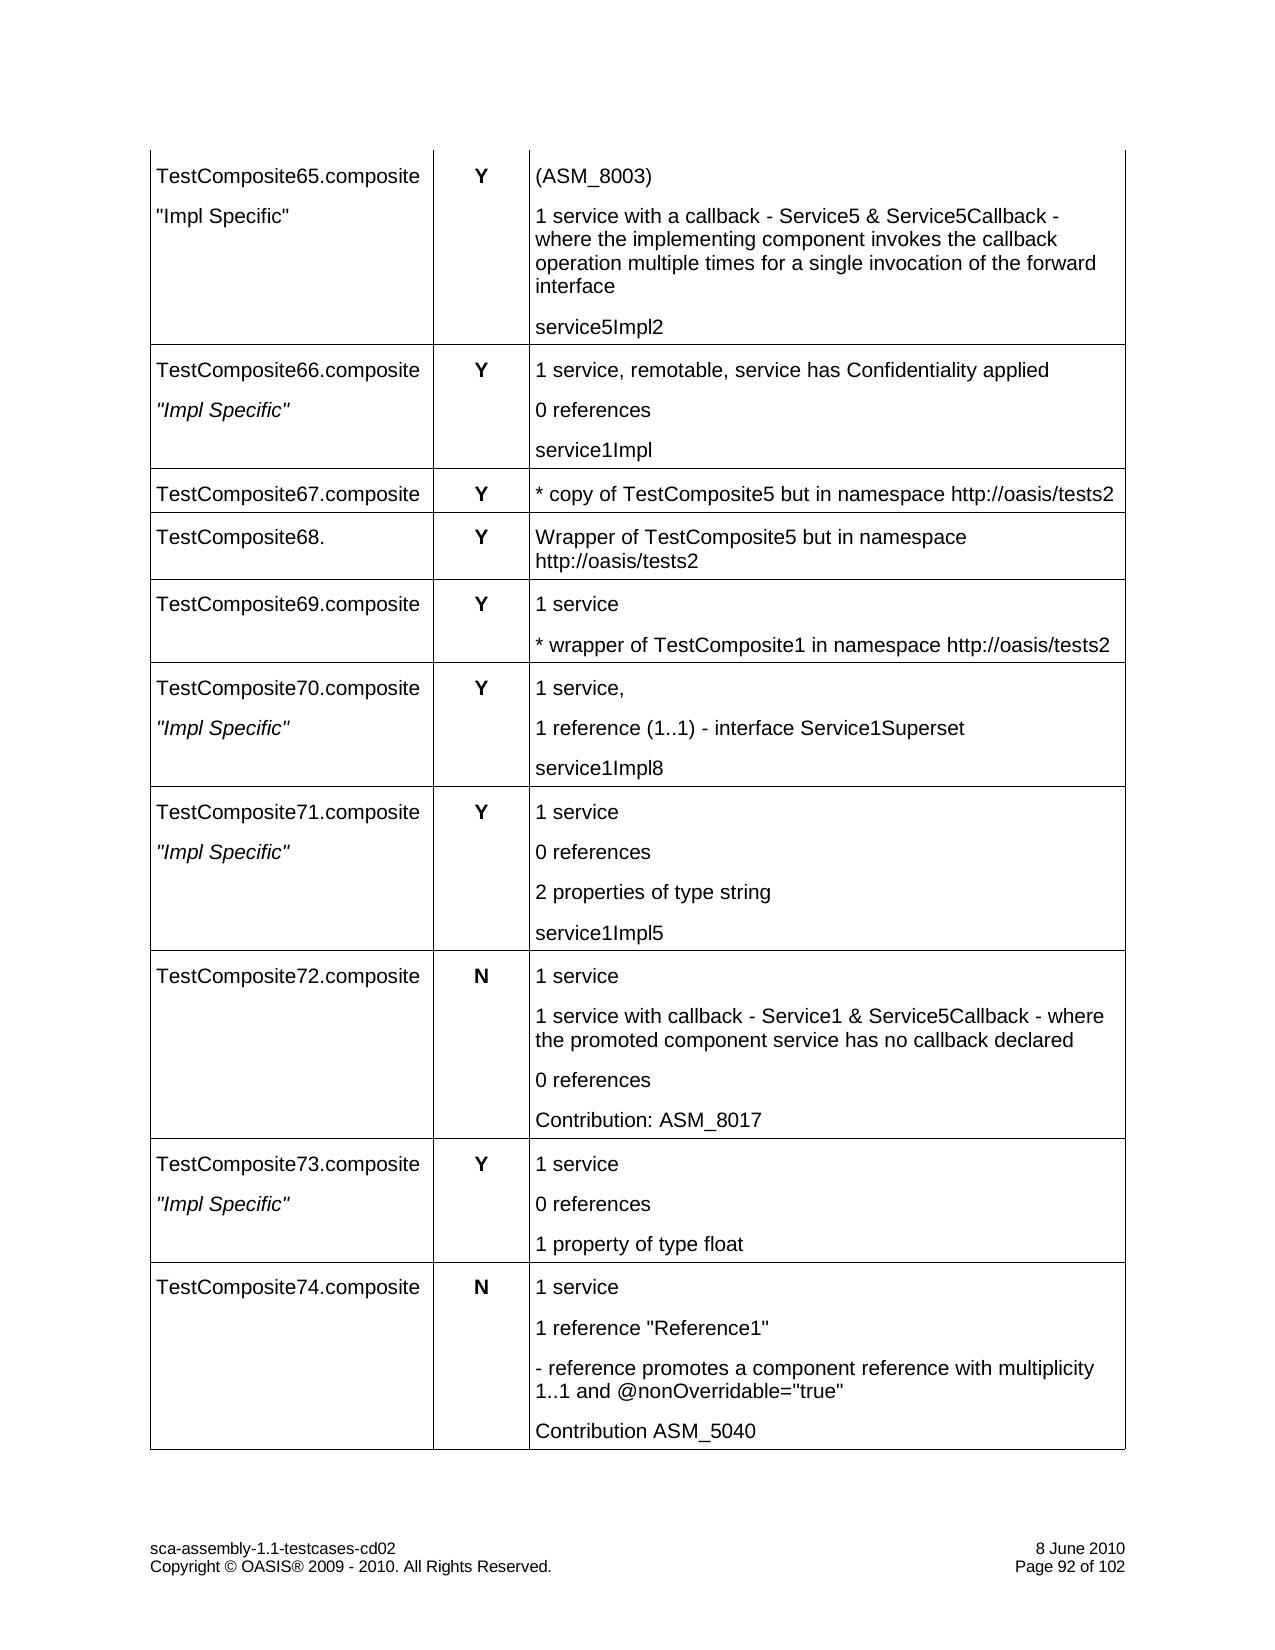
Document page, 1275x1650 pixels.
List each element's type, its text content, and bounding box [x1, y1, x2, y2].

table_cell TestComposite67.composite [151, 469, 433, 512]
table_cell TestComposite65.composite "Impl Specific" [151, 150, 433, 344]
table_cell 1 service, remotable, service has Confidentiality applied 0 references service1Impl [530, 345, 1125, 468]
table_cell N [434, 1263, 529, 1449]
table_cell TestComposite72.composite [151, 951, 433, 1138]
table_cell N [434, 951, 529, 1138]
table_cell TestComposite68. [151, 513, 433, 579]
table_cell Y [434, 663, 529, 786]
table_cell (ASM_8003) 1 service with a callback - Service5 & Service5Callback - where the implementing component invokes the callback operation multiple times for a single invocation of the forward interface service5Impl2 [530, 150, 1125, 344]
table_cell 1 service 1 service with callback - Service1 & Service5Callback - where the promoted component service has no callback declared 0 references Contribution: ASM_8017 [530, 951, 1125, 1138]
table_cell TestComposite66.composite "Impl Specific" [151, 345, 433, 468]
table_cell * copy of TestComposite5 but in namespace http://oasis/tests2 [530, 469, 1125, 512]
table_cell TestComposite69.composite [151, 580, 433, 662]
table_cell TestComposite71.composite "Impl Specific" [151, 787, 433, 950]
table_cell TestComposite73.composite "Impl Specific" [151, 1139, 433, 1262]
table_cell 1 service 0 references 2 properties of type string service1Impl5 [530, 787, 1125, 950]
table_cell Y [434, 1139, 529, 1262]
table_cell Y [434, 469, 529, 512]
table_cell Y [434, 580, 529, 662]
table_cell Y [434, 345, 529, 468]
table_cell 1 service 1 reference "Reference1" - reference promotes a component reference with multiplicity 1..1 and @nonOverridable="true" Contribution ASM_5040 [530, 1263, 1125, 1449]
table_cell 1 service 0 references 1 property of type float [530, 1139, 1125, 1262]
table_cell 1 service, 1 reference (1..1) - interface Service1Superset service1Impl8 [530, 663, 1125, 786]
table_cell Y [434, 513, 529, 579]
table_cell Wrapper of TestComposite5 but in namespace http://oasis/tests2 [530, 513, 1125, 579]
table_cell TestComposite70.composite "Impl Specific" [151, 663, 433, 786]
table_cell Y [434, 787, 529, 950]
table_cell 1 service * wrapper of TestComposite1 in namespace http://oasis/tests2 [530, 580, 1125, 662]
table_cell Y [434, 150, 529, 344]
table_cell TestComposite74.composite [151, 1263, 433, 1449]
